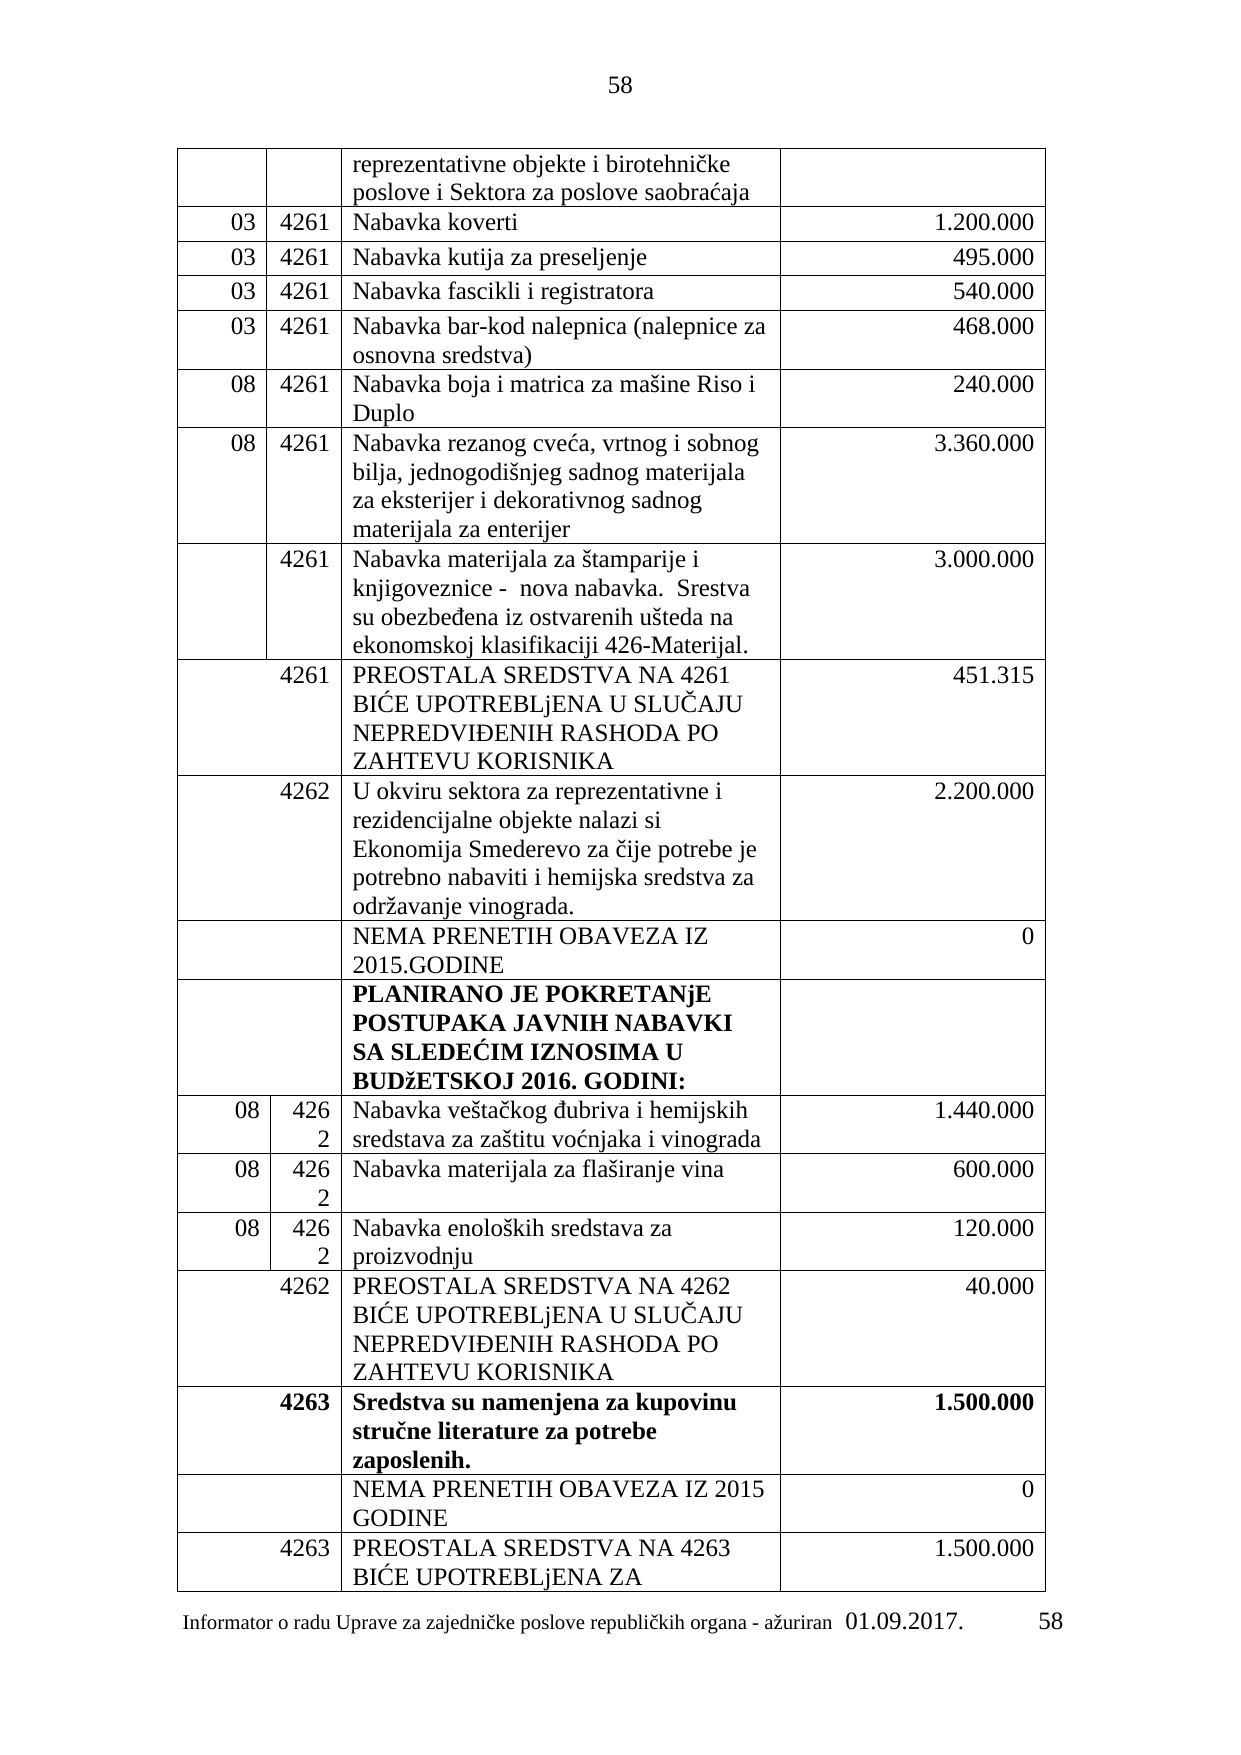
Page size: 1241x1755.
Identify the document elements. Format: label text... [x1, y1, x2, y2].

table_cell PREOSTALA SREDSTVA NA 4261 BIĆE UPOTREBLjENA U SLUČAJU NEPREDVIĐENIH RASHODA PO ZAHTEVU KORISNIKA [342, 660, 780, 775]
table_cell U okviru sektora za reprezentativne i rezidencijalne objekte nalazi si Ekonomija Smederevo za čije potrebe je potrebno nabaviti i hemijska sredstva za održavanje vinograda. [342, 776, 780, 920]
table_cell 0 [781, 1475, 1045, 1532]
table_cell Nabavka materijala za flaširanje vina [342, 1154, 780, 1212]
table_cell 4261 [267, 207, 341, 241]
table_cell [178, 149, 266, 206]
table_cell 03 [178, 311, 266, 368]
table_cell 4261 [267, 370, 341, 427]
table_cell reprezentativne objekte i birotehničke poslove i Sektora za poslove saobraćaja [342, 149, 780, 206]
table_cell 4263 [178, 1533, 341, 1591]
table_cell 1.440.000 [781, 1096, 1045, 1153]
table_cell 4261 [267, 276, 341, 310]
table_cell Nabavka veštačkog đubriva i hemijskih sredstava za zaštitu voćnjaka i vinograda [342, 1096, 780, 1153]
table_cell [267, 149, 341, 206]
table_cell PREOSTALA SREDSTVA NA 4263 BIĆE UPOTREBLjENA ZA [342, 1533, 780, 1591]
table_cell 4263 [178, 1387, 341, 1473]
table_cell 4262 [178, 1271, 341, 1386]
table_cell 08 [178, 1096, 270, 1153]
table_cell 4261 [267, 242, 341, 275]
table_cell NEMA PRENETIH OBAVEZA IZ 2015.GODINE [342, 921, 780, 978]
table_cell Nabavka boja i matrica za mašine Riso i Duplo [342, 370, 780, 427]
table_cell Sredstva su namenjena za kupovinu stručne literature za potrebe zaposlenih. [342, 1387, 780, 1473]
table_cell 4261 [267, 428, 341, 543]
table_cell 08 [178, 370, 266, 427]
table_cell Nabavka rezanog cveća, vrtnog i sobnog bilјa, jednogodišnjeg sadnog materijala za eksterijer i dekorativnog sadnog materijala za enterijer [342, 428, 780, 543]
table_cell [178, 980, 341, 1094]
table_cell NEMA PRENETIH OBAVEZA IZ 2015 GODINE [342, 1475, 780, 1532]
table_cell 03 [178, 207, 266, 241]
table_cell 08 [178, 1154, 270, 1212]
table_cell 1.200.000 [781, 207, 1045, 241]
table_cell 2.200.000 [781, 776, 1045, 920]
table_cell [178, 544, 266, 659]
table_cell 03 [178, 276, 266, 310]
table_cell 240.000 [781, 370, 1045, 427]
table_cell 468.000 [781, 311, 1045, 368]
table_cell 600.000 [781, 1154, 1045, 1212]
table_cell 540.000 [781, 276, 1045, 310]
table_cell Nabavka koverti [342, 207, 780, 241]
table_cell [781, 149, 1045, 206]
table_cell PLANIRANO JE POKRETANјE POSTUPAKA JAVNIH NABAVKI SA SLEDEĆIM IZNOSIMA U BUDžETSKOJ 2016. GODINI: [342, 980, 780, 1094]
table_cell Nabavka enoloških sredstava za proizvodnju [342, 1213, 780, 1270]
table_cell [178, 1475, 341, 1532]
table_cell 4261 [267, 544, 341, 659]
table_cell 4262 [178, 776, 341, 920]
table_cell 495.000 [781, 242, 1045, 275]
table_cell 4262 [271, 1213, 341, 1270]
table_cell 1.500.000 [781, 1387, 1045, 1473]
table_cell PREOSTALA SREDSTVA NA 4262 BIĆE UPOTREBLjENA U SLUČAJU NEPREDVIĐENIH RASHODA PO ZAHTEVU KORISNIKA [342, 1271, 780, 1386]
table_cell 4261 [178, 660, 341, 775]
table_cell 4261 [267, 311, 341, 368]
table_cell 40.000 [781, 1271, 1045, 1386]
table_cell 08 [178, 1213, 270, 1270]
table_cell [178, 921, 341, 978]
table_cell 120.000 [781, 1213, 1045, 1270]
table_cell 1.500.000 [781, 1533, 1045, 1591]
table_cell Nabavka fascikli i registratora [342, 276, 780, 310]
table_cell 4262 [271, 1096, 341, 1153]
table_cell 08 [178, 428, 266, 543]
table_cell 3.360.000 [781, 428, 1045, 543]
table_cell 3.000.000 [781, 544, 1045, 659]
table_cell 03 [178, 242, 266, 275]
table_cell Nabavka materijala za štamparije i knjigoveznice - nova nabavka. Srestva su obezbeđena iz ostvarenih ušteda na ekonomskoj klasifikaciji 426-Materijal. [342, 544, 780, 659]
table_cell [781, 980, 1045, 1094]
table_cell Nabavka kutija za preselјenje [342, 242, 780, 275]
table_cell 4262 [271, 1154, 341, 1212]
table_cell Nabavka bar-kod nalepnica (nalepnice za osnovna sredstva) [342, 311, 780, 368]
table_cell 0 [781, 921, 1045, 978]
table_cell 451.315 [781, 660, 1045, 775]
